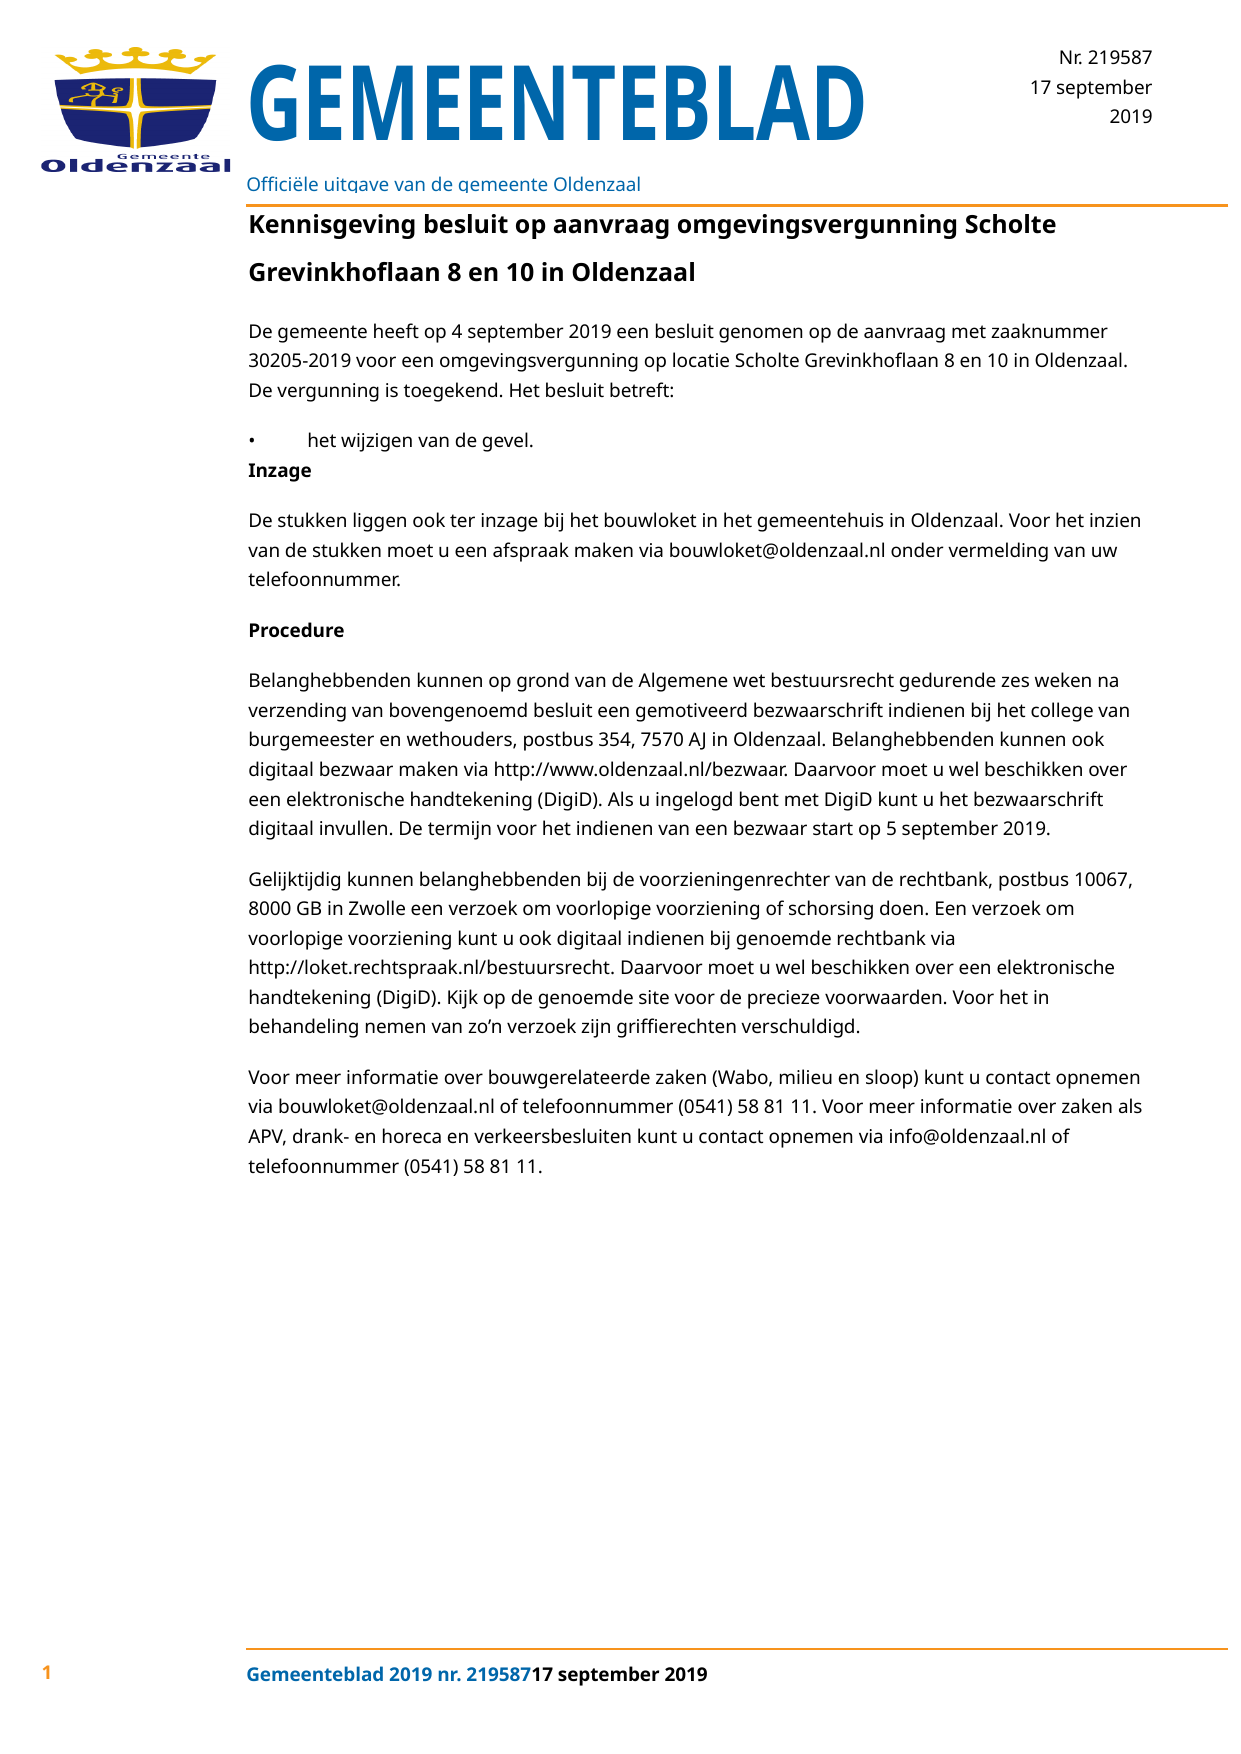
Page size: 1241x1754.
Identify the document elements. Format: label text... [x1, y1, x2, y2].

text De gemeente heeft op 4 september 2019 een besluit genomen op de aanvraag met zaaknummer 30205-2019 voor een omgevingsvergunning op locatie Scholte Grevinkhoflaan 8 en 10 in Oldenzaal. De vergunning is toegekend. Het besluit betreft: [248, 318, 1152, 403]
text Kennisgeving besluit op aanvraag omgevingsvergunning Scholte Grevinkhoflaan 8 en 10 in Oldenzaal [248, 207, 1152, 288]
picture [41, 47, 231, 172]
text Procedure [248, 617, 1152, 643]
text De stukken liggen ook ter inzage bij het bouwloket in het gemeentehuis in Oldenzaal. Voor het inzien van de stukken moet u een afspraak maken via bouwloket@oldenzaal.nl onder vermelding van uw telefoonnummer. [248, 507, 1152, 592]
text Gelijktijdig kunnen belanghebbenden bij de voorzieningenrechter van de rechtbank, postbus 10067, 8000 GB in Zwolle een verzoek om voorlopige voorziening of schorsing doen. Een verzoek om voorlopige voorziening kunt u ook digitaal indienen bij genoemde rechtbank via http://loket.rechtspraak.nl/bestuursrecht. Daarvoor moet u wel beschikken over een elektronische handtekening (DigiD). Kijk op de genoemde site voor de precieze voorwaarden. Voor het in behandeling nemen van zo’n verzoek zijn griffierechten verschuldigd. [248, 866, 1152, 1039]
text Belanghebbenden kunnen op grond van de Algemene wet bestuursrecht gedurende zes weken na verzending van bovengenoemd besluit een gemotiveerd bezwaarschrift indienen bij het college van burgemeester en wethouders, postbus 354, 7570 AJ in Oldenzaal. Belanghebbenden kunnen ook digitaal bezwaar maken via http://www.oldenzaal.nl/bezwaar. Daarvoor moet u wel beschikken over een elektronische handtekening (DigiD). Als u ingelogd bent met DigiD kunt u het bezwaarschrift digitaal invullen. De termijn voor het indienen van een bezwaar start op 5 september 2019. [248, 667, 1152, 841]
text Voor meer informatie over bouwgerelateerde zaken (Wabo, milieu en sloop) kunt u contact opnemen via bouwloket@oldenzaal.nl of telefoonnummer (0541) 58 81 11. Voor meer informatie over zaken als APV, drank- en horeca en verkeersbesluiten kunt u contact opnemen via info@oldenzaal.nl of telefoonnummer (0541) 58 81 11. [248, 1064, 1152, 1179]
list het wijzigen van de gevel. [248, 427, 1152, 453]
text Inzage [248, 457, 1152, 483]
